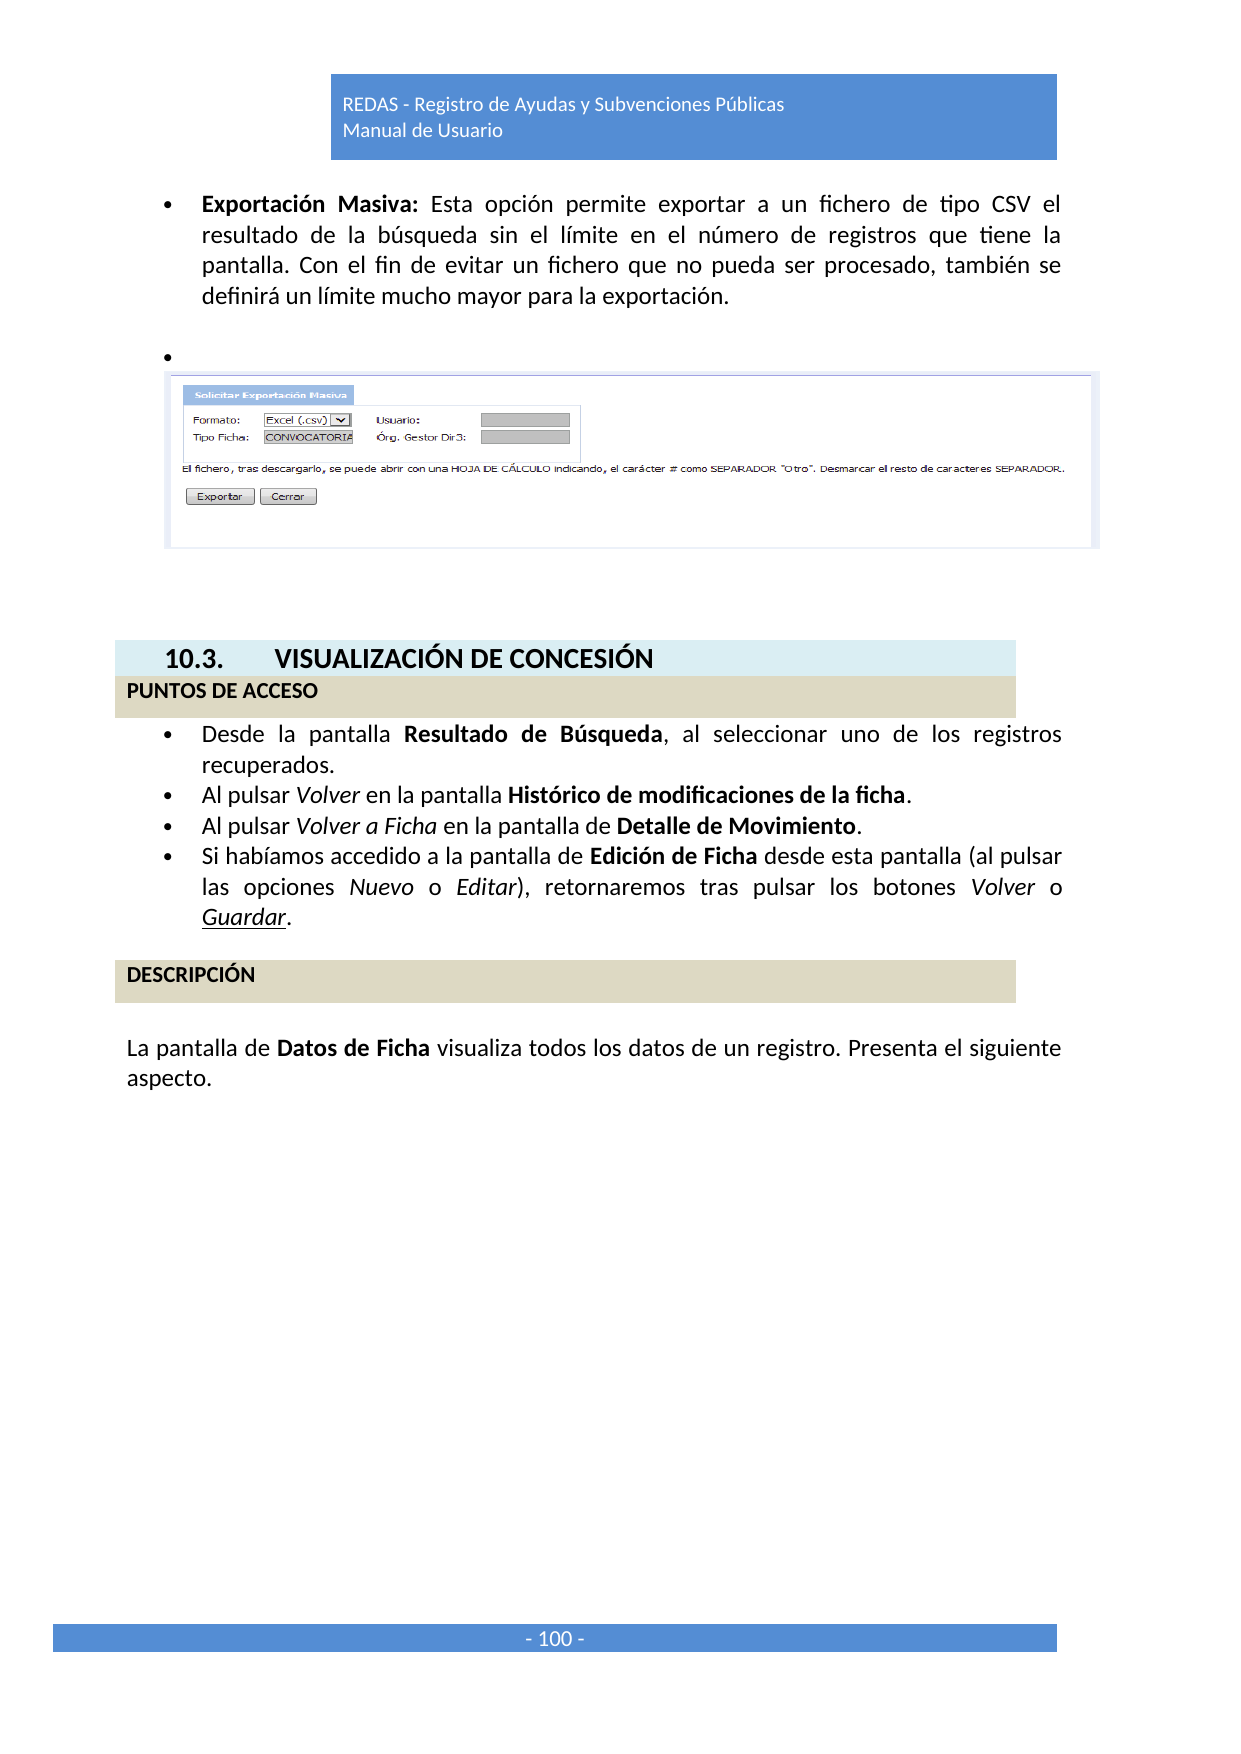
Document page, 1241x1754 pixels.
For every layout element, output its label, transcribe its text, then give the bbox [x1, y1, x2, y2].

table_header VISUALIZACIÓN DE CONCESIÓN [115, 640, 1016, 676]
list Al pulsar Volver en la pantalla Histórico de modificaciones de la ficha. [164, 779, 1062, 810]
list Desde la pantalla Resultado de Búsqueda, al seleccionar uno de los registros recuperados. [164, 718, 1062, 779]
table_cell PUNTOS DE ACCESO [115, 676, 1016, 718]
list Al pulsar Volver a Ficha en la pantalla de Detalle de Movimiento. [164, 810, 1062, 840]
list Exportación Masiva: Esta opción permite exportar a un fichero de tipo CSV el resultado de la búsqueda sin el límite en el número de registros que tiene la pantalla. Con el fin de evitar un fichero que no pueda ser procesado, también se definirá un límite mucho mayor para la exportación. [164, 188, 1062, 310]
text La pantalla de Datos de Ficha visualiza todos los datos de un registro. Presenta el siguiente aspecto. [127, 1032, 1062, 1093]
table_header DESCRIPCIÓN [115, 960, 1016, 1003]
picture [164, 371, 1100, 549]
list Si habíamos accedido a la pantalla de Edición de Ficha desde esta pantalla (al pulsar las opciones Nuevo o Editar), retornaremos tras pulsar los botones Volver o Guardar. [164, 840, 1062, 932]
